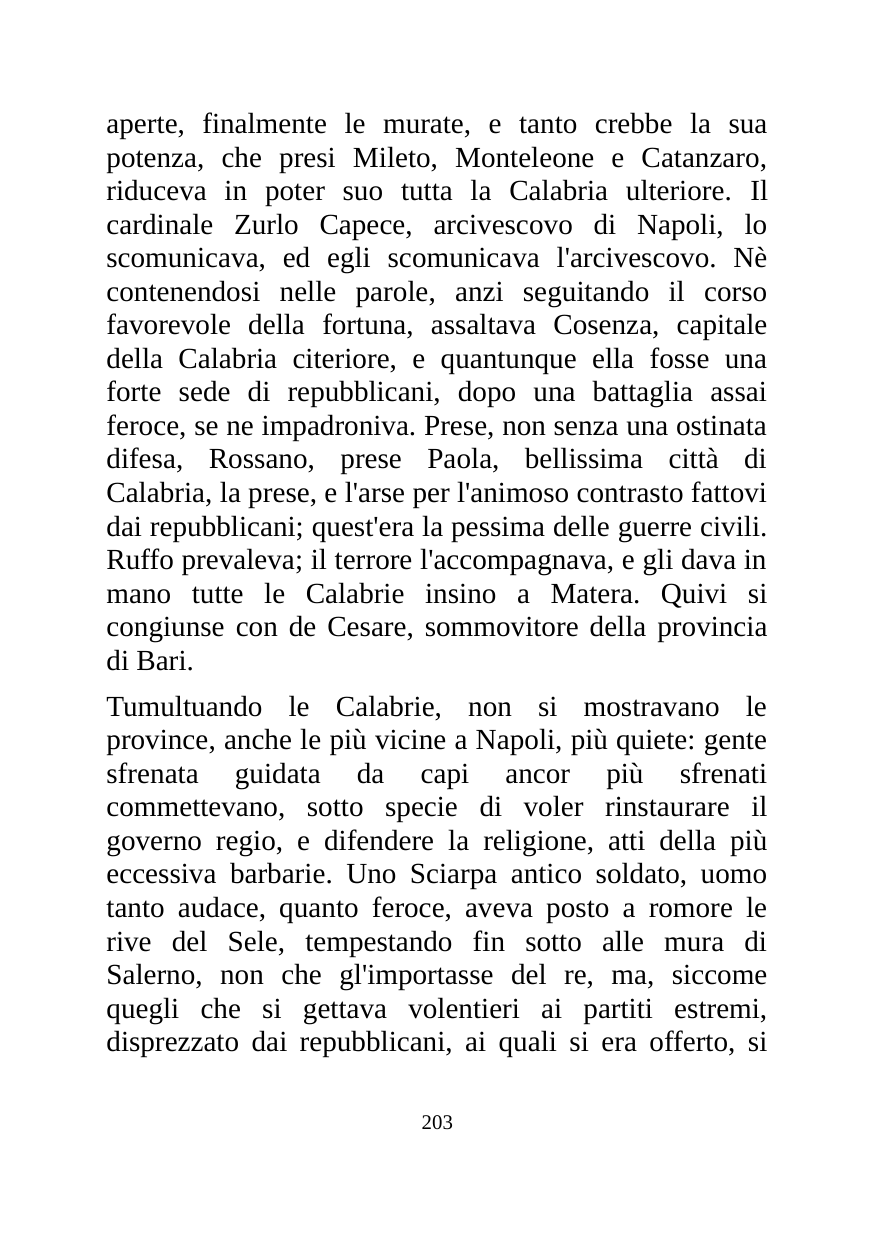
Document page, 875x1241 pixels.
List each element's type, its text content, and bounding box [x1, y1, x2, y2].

text Tumultuando le Calabrie, non si mostravano le province, anche le più vicine a Napoli, più quiete: gente sfrenata guidata da capi ancor più sfrenati commettevano, sotto specie di voler rinstaurare il governo regio, e difendere la religione, atti della più eccessiva barbarie. Uno Sciarpa antico soldato, uomo tanto audace, quanto feroce, aveva posto a romore le rive del Sele, tempestando fin sotto alle mura di Salerno, non che gl'importasse del re, ma, siccome quegli che si gettava volentieri ai partiti estremi, disprezzato dai repubblicani, ai quali si era offerto, si [106, 689, 768, 1058]
text aperte, finalmente le murate, e tanto crebbe la sua potenza, che presi Mileto, Monteleone e Catanzaro, riduceva in poter suo tutta la Calabria ulteriore. Il cardinale Zurlo Capece, arcivescovo di Napoli, lo scomunicava, ed egli scomunicava l'arcivescovo. Nè contenendosi nelle parole, anzi seguitando il corso favorevole della fortuna, assaltava Cosenza, capitale della Calabria citeriore, e quantunque ella fosse una forte sede di repubblicani, dopo una battaglia assai feroce, se ne impadroniva. Prese, non senza una ostinata difesa, Rossano, prese Paola, bellissima città di Calabria, la prese, e l'arse per l'animoso contrasto fattovi dai repubblicani; quest'era la pessima delle guerre civili. Ruffo prevaleva; il terrore l'accompagnava, e gli dava in mano tutte le Calabrie insino a Matera. Quivi si congiunse con de Cesare, sommovitore della provincia di Bari. [106, 106, 768, 676]
